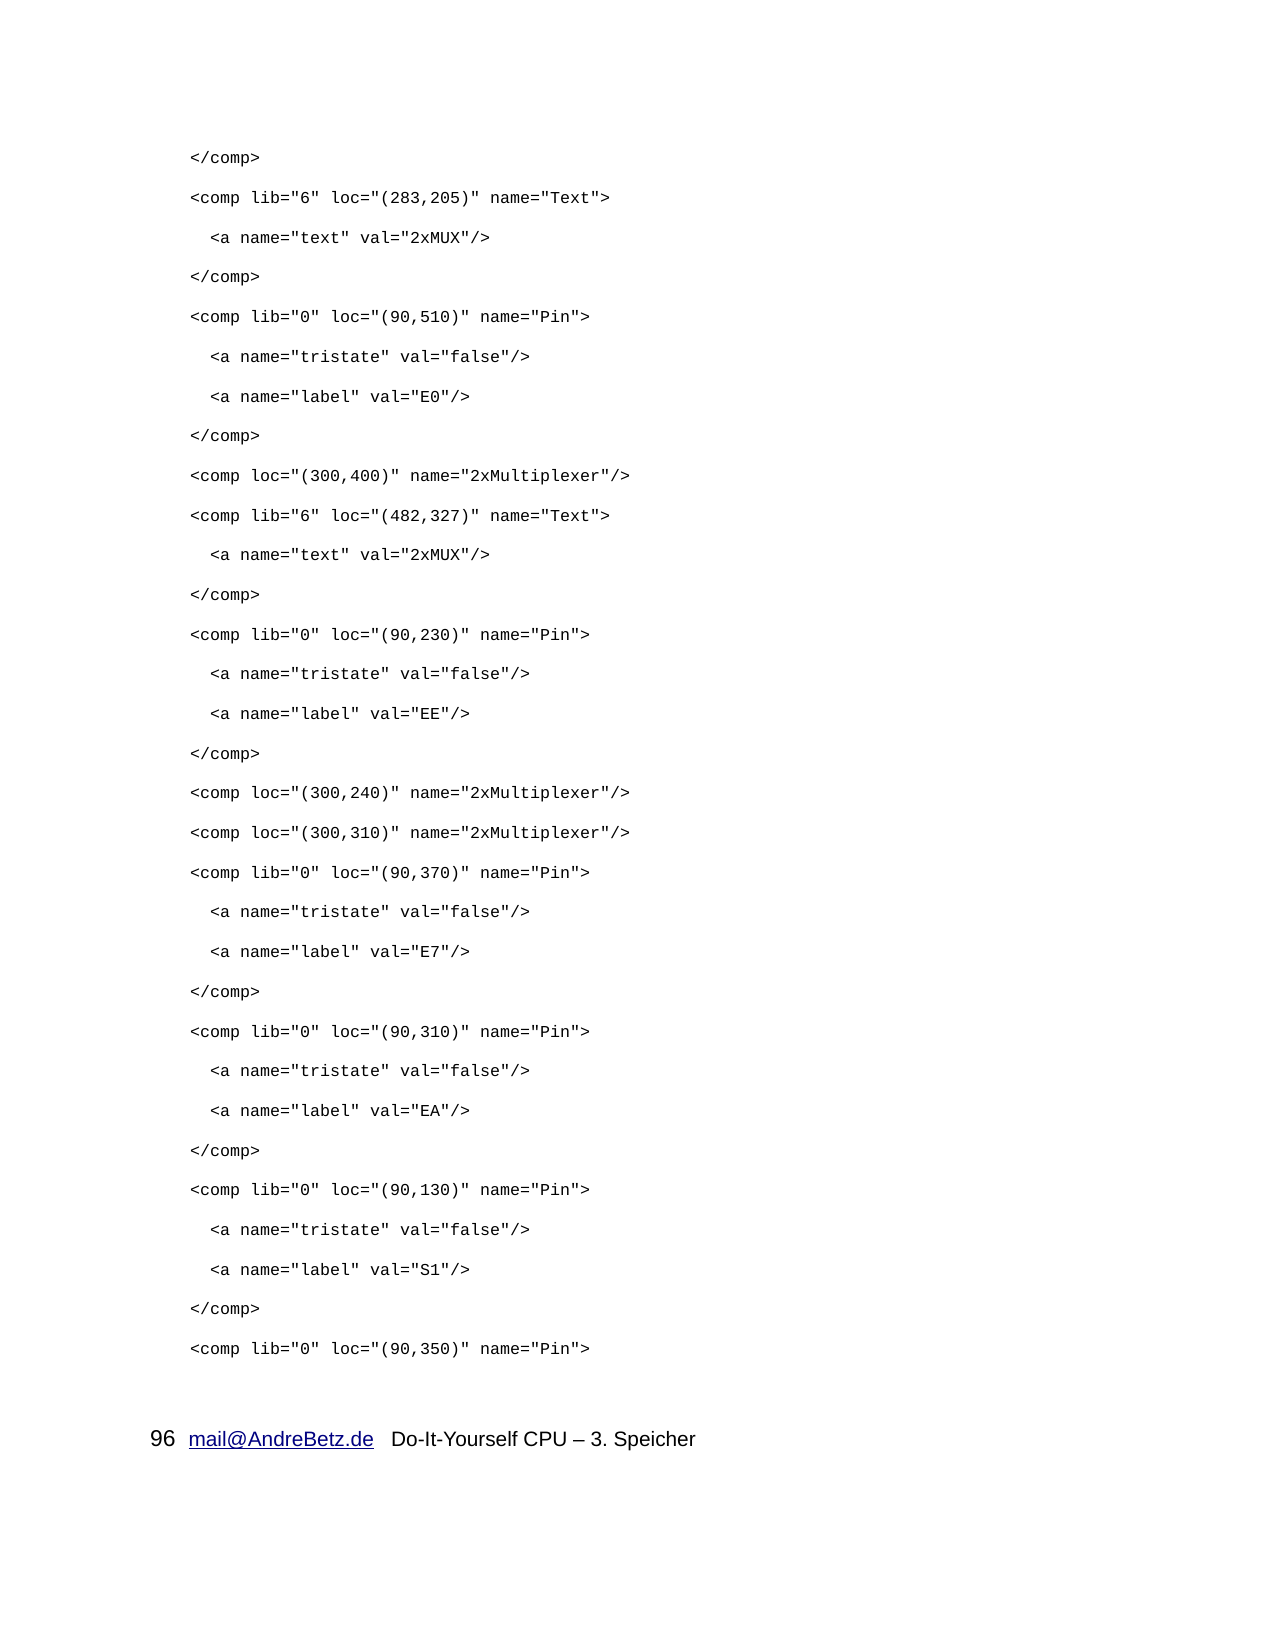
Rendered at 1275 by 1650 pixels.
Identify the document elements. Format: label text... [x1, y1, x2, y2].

text <comp lib="0" loc="(90,370)" name="Pin"> [150, 864, 1125, 883]
text <a name="label" val="E0"/> [150, 388, 1125, 407]
text <a name="text" val="2xMUX"/> [150, 547, 1125, 566]
text <comp lib="0" loc="(90,130)" name="Pin"> [150, 1182, 1125, 1201]
text <a name="tristate" val="false"/> [150, 904, 1125, 923]
text <comp lib="0" loc="(90,350)" name="Pin"> [150, 1341, 1125, 1359]
text </comp> [150, 428, 1125, 447]
text </comp> [150, 1301, 1125, 1320]
text <a name="label" val="E7"/> [150, 944, 1125, 963]
text </comp> [150, 587, 1125, 605]
text <comp lib="0" loc="(90,230)" name="Pin"> [150, 626, 1125, 645]
text <comp loc="(300,310)" name="2xMultiplexer"/> [150, 825, 1125, 843]
text </comp> [150, 269, 1125, 288]
text <a name="tristate" val="false"/> [150, 348, 1125, 367]
text <comp loc="(300,400)" name="2xMultiplexer"/> [150, 467, 1125, 486]
text <comp loc="(300,240)" name="2xMultiplexer"/> [150, 785, 1125, 804]
text <a name="tristate" val="false"/> [150, 666, 1125, 685]
text </comp> [150, 745, 1125, 764]
text <a name="label" val="EE"/> [150, 706, 1125, 724]
text <a name="tristate" val="false"/> [150, 1222, 1125, 1240]
text <comp lib="6" loc="(482,327)" name="Text"> [150, 507, 1125, 526]
text </comp> [150, 1142, 1125, 1161]
text <a name="text" val="2xMUX"/> [150, 229, 1125, 248]
text <a name="tristate" val="false"/> [150, 1063, 1125, 1082]
text <comp lib="0" loc="(90,510)" name="Pin"> [150, 309, 1125, 328]
text <a name="label" val="EA"/> [150, 1102, 1125, 1121]
text </comp> [150, 983, 1125, 1002]
text <comp lib="6" loc="(283,205)" name="Text"> [150, 190, 1125, 208]
text <comp lib="0" loc="(90,310)" name="Pin"> [150, 1023, 1125, 1042]
text </comp> [150, 150, 1125, 169]
text <a name="label" val="S1"/> [150, 1261, 1125, 1280]
